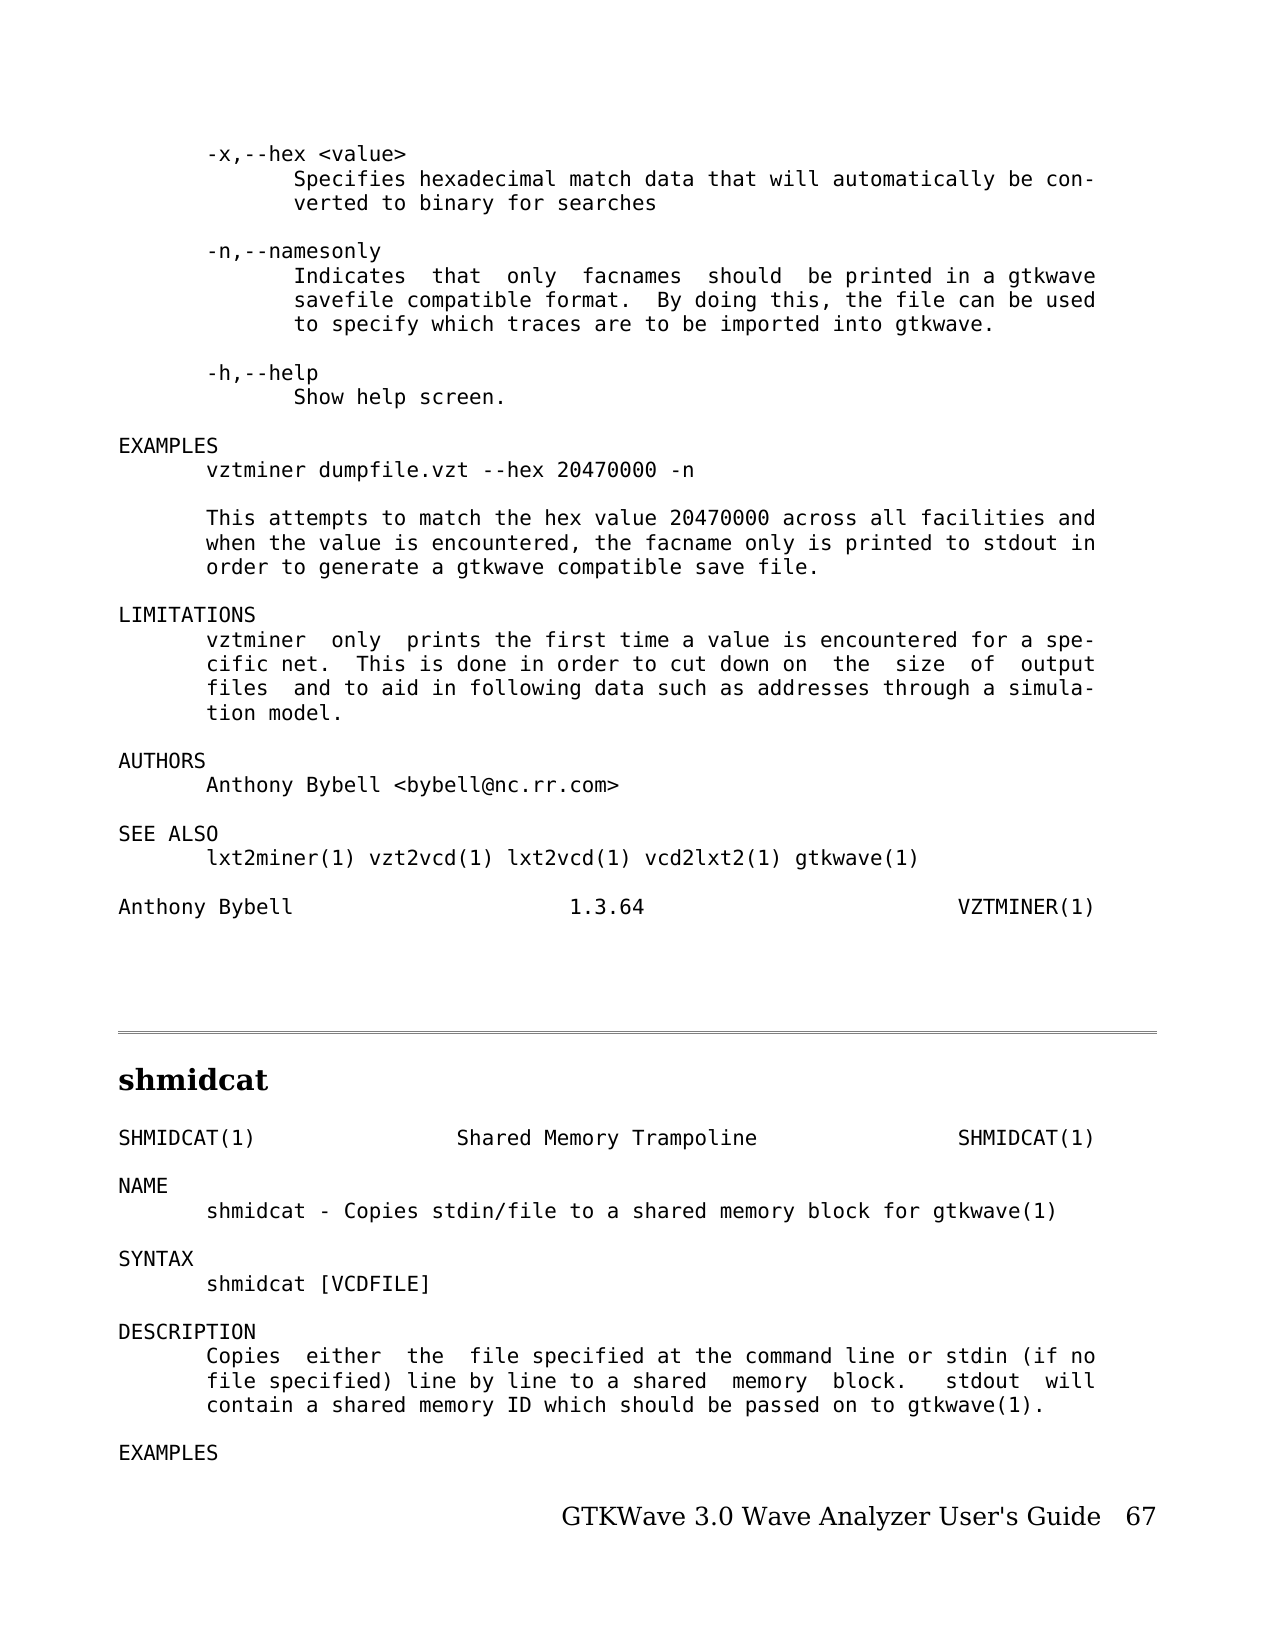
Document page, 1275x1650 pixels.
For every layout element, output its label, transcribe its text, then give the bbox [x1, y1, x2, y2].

text SYNTAX [118, 1247, 1157, 1272]
text contain a shared memory ID which should be passed on to gtkwave(1). [118, 1393, 1157, 1417]
text shmidcat [118, 1062, 1157, 1097]
text DESCRIPTION [118, 1320, 1157, 1344]
text vztminer dumpfile.vzt --hex 20470000 -n [118, 458, 1157, 482]
text savefile compatible format. By doing this, the file can be used [118, 288, 1157, 312]
text Anthony Bybell <bybell@nc.rr.com> [118, 773, 1157, 798]
text -n,--namesonly [118, 239, 1157, 264]
text when the value is encountered, the facname only is printed to stdout in [118, 531, 1157, 555]
text Show help screen. [118, 385, 1157, 409]
text cific net. This is done in order to cut down on the size of output [118, 652, 1157, 676]
text AUTHORS [118, 749, 1157, 773]
text to specify which traces are to be imported into gtkwave. [118, 312, 1157, 337]
text verted to binary for searches [118, 191, 1157, 215]
text SHMIDCAT(1) Shared Memory Trampoline SHMIDCAT(1) [118, 1126, 1157, 1150]
text Copies either the file specified at the command line or stdin (if no [118, 1344, 1157, 1369]
text LIMITATIONS [118, 603, 1157, 628]
text Indicates that only facnames should be printed in a gtkwave [118, 264, 1157, 288]
text -x,--hex <value> [118, 142, 1157, 167]
text vztminer only prints the first time a value is encountered for a spe- [118, 628, 1157, 652]
text Specifies hexadecimal match data that will automatically be con- [118, 167, 1157, 191]
text files and to aid in following data such as addresses through a simula- [118, 676, 1157, 701]
text lxt2miner(1) vzt2vcd(1) lxt2vcd(1) vcd2lxt2(1) gtkwave(1) [118, 846, 1157, 871]
text order to generate a gtkwave compatible save file. [118, 555, 1157, 579]
text shmidcat [VCDFILE] [118, 1272, 1157, 1296]
text This attempts to match the hex value 20470000 across all facilities and [118, 506, 1157, 531]
text -h,--help [118, 361, 1157, 385]
text EXAMPLES [118, 434, 1157, 458]
text shmidcat - Copies stdin/file to a shared memory block for gtkwave(1) [118, 1199, 1157, 1223]
text file specified) line by line to a shared memory block. stdout will [118, 1369, 1157, 1393]
text SEE ALSO [118, 822, 1157, 846]
text EXAMPLES [118, 1441, 1157, 1466]
text NAME [118, 1174, 1157, 1199]
text tion model. [118, 701, 1157, 725]
text Anthony Bybell 1.3.64 VZTMINER(1) [118, 895, 1157, 919]
